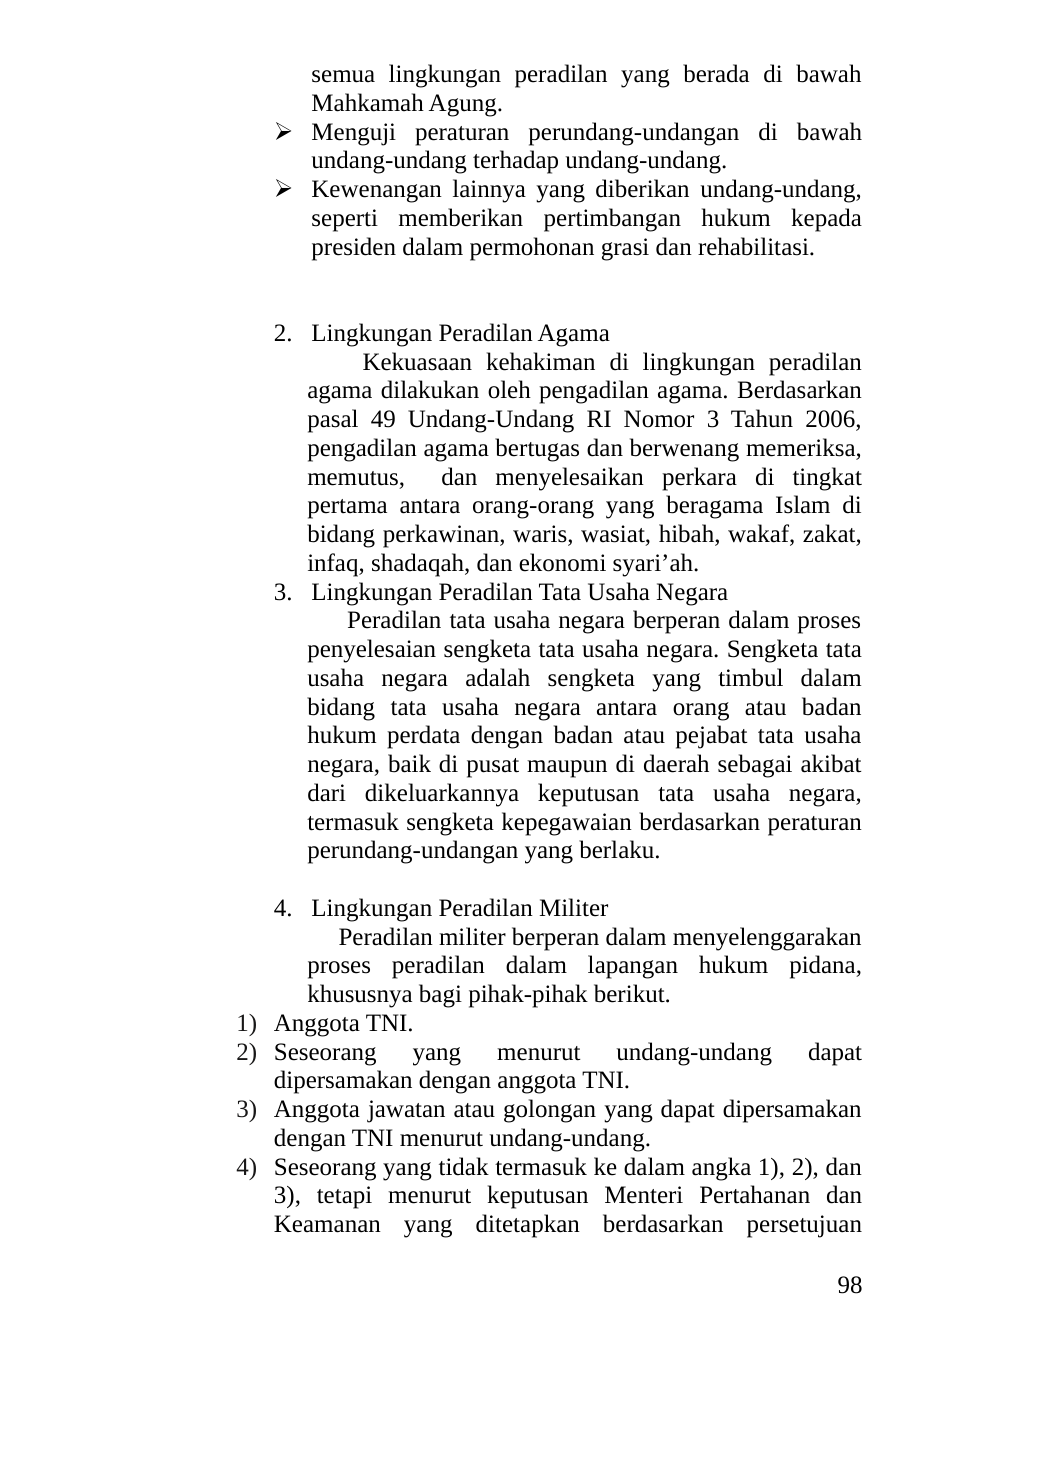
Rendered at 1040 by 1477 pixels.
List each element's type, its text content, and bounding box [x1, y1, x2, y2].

list Kewenangan lainnya yang diberikan undang-undang, seperti memberikan pertimbangan hukum kepada presiden dalam permohonan grasi dan rehabilitasi. [274, 174, 862, 260]
list Lingkungan Peradilan Tata Usaha Negara [274, 577, 862, 605]
text Kekuasaan kehakiman di lingkungan peradilan agama dilakukan oleh pengadilan agama. Berdasarkan pasal 49 Undang-Undang RI Nomor 3 Tahun 2006, pengadilan agama bertugas dan berwenang memeriksa, memutus, dan menyelesaikan perkara di tingkat pertama antara orang-orang yang beragama Islam di bidang perkawinan, waris, wasiat, hibah, wakaf, zakat, infaq, shadaqah, dan ekonomi syari’ah. [307, 347, 862, 577]
list Lingkungan Peradilan Militer [274, 893, 862, 922]
list Menguji peraturan perundang-undangan di bawah undang-undang terhadap undang-undang. [274, 117, 862, 174]
list Seseorang yang tidak termasuk ke dalam angka 1), 2), dan 3), tetapi menurut keputusan Menteri Pertahanan dan Keamanan yang ditetapkan berdasarkan persetujuan [236, 1152, 862, 1238]
list Lingkungan Peradilan Agama [274, 318, 862, 347]
list semua lingkungan peradilan yang berada di bawah Mahkamah Agung. [274, 59, 862, 117]
list Seseorang yang menurut undang-undang dapat dipersamakan dengan anggota TNI. [236, 1037, 862, 1094]
list Anggota TNI. [274, 1008, 862, 1037]
list Anggota jawatan atau golongan yang dapat dipersamakan dengan TNI menurut undang-undang. [236, 1094, 862, 1152]
text Peradilan militer berperan dalam menyelenggarakan proses peradilan dalam lapangan hukum pidana, khususnya bagi pihak-pihak berikut. [307, 922, 862, 1008]
text Peradilan tata usaha negara berperan dalam proses penyelesaian sengketa tata usaha negara. Sengketa tata usaha negara adalah sengketa yang timbul dalam bidang tata usaha negara antara orang atau badan hukum perdata dengan badan atau pejabat tata usaha negara, baik di pusat maupun di daerah sebagai akibat dari dikeluarkannya keputusan tata usaha negara, termasuk sengketa kepegawaian berdasarkan peraturan perundang-undangan yang berlaku. [307, 605, 862, 864]
